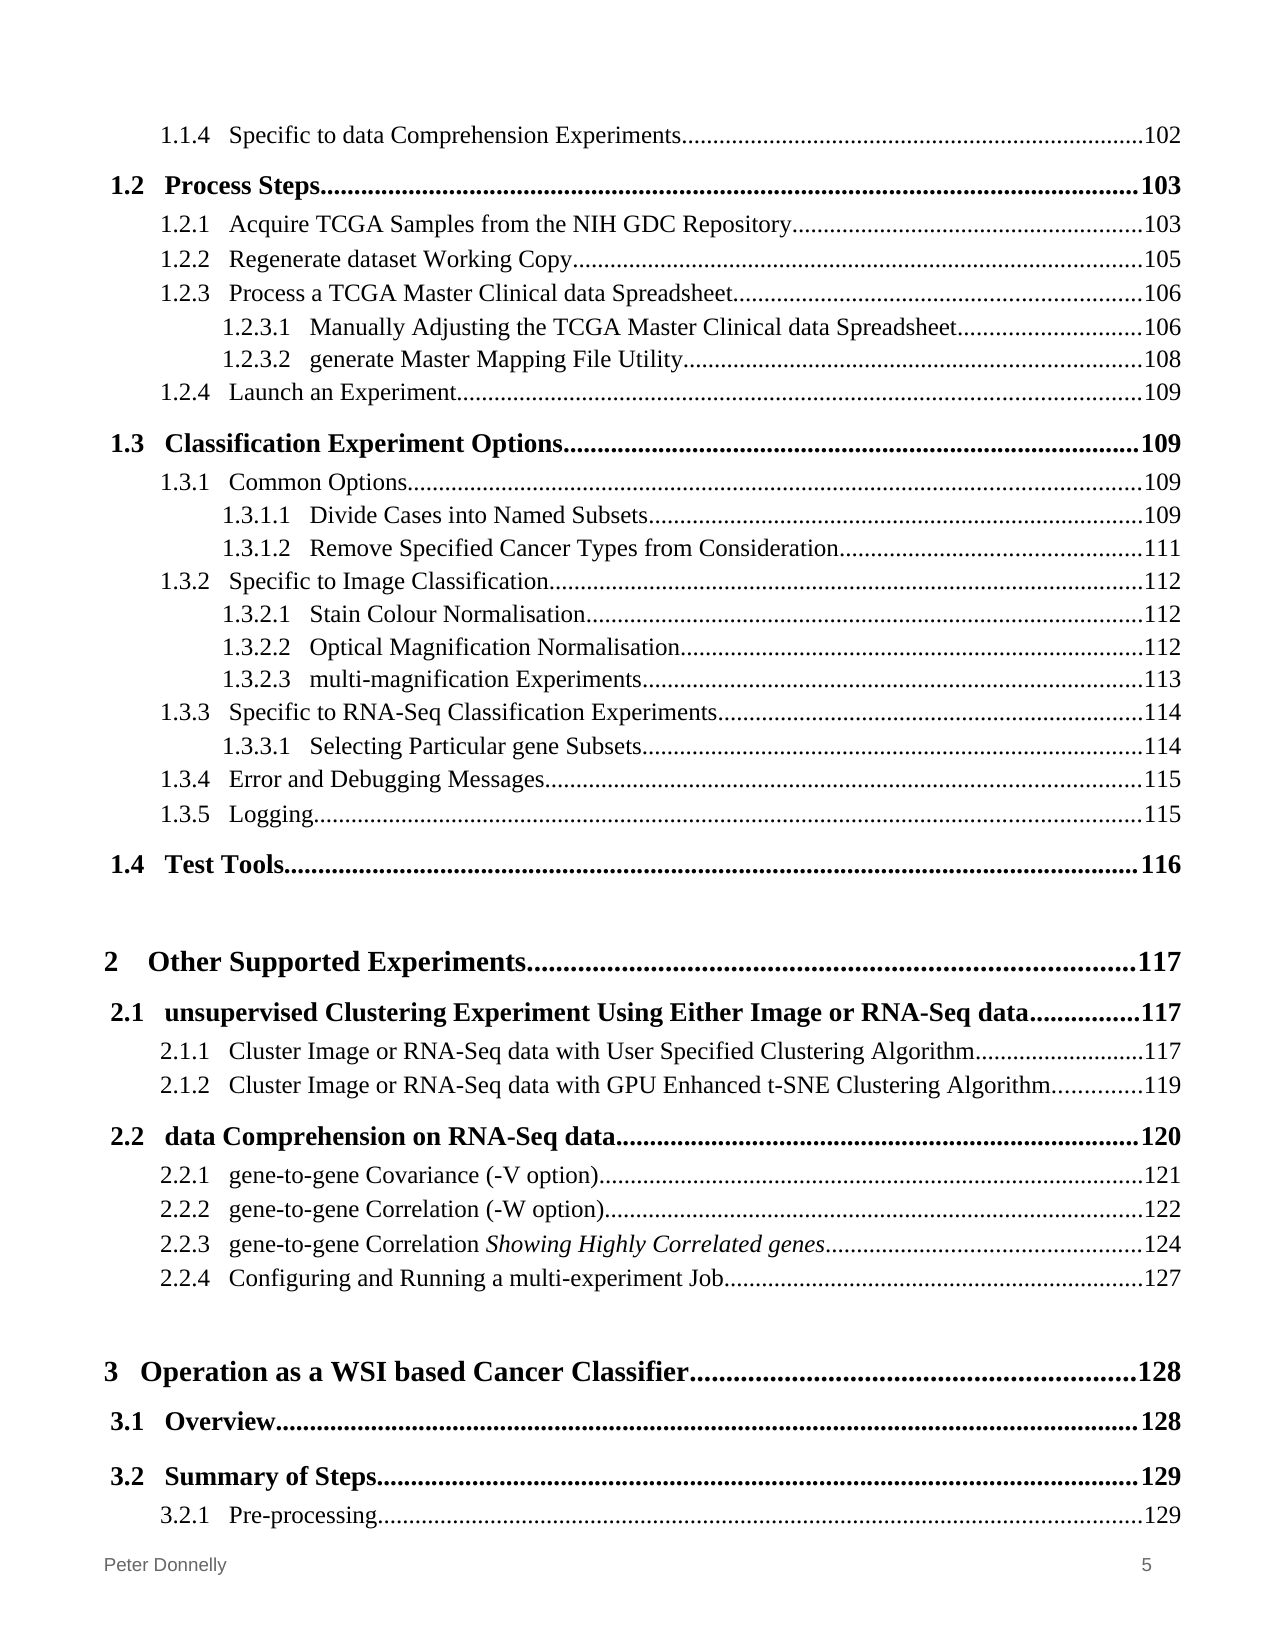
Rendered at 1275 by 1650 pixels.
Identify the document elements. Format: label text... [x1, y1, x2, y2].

text 1.3.2.1 Stain Colour Normalisation 112 [216, 599, 1181, 628]
text 1.3.2.3 multi-magnification Experiments 113 [216, 664, 1181, 693]
text 1.3.1 Common Options 109 [154, 467, 1181, 496]
text 2.1.1 Cluster Image or RNA-Seq data with User Specified Clustering Algorithm 117 [154, 1036, 1181, 1064]
text 1.2.1 Acquire TCGA Samples from the NIH GDC Repository 103 [154, 209, 1181, 238]
text 3 Operation as a WSI based Cancer Classifier 128 [103, 1354, 1181, 1388]
text 3.2.1 Pre-processing 129 [154, 1500, 1181, 1529]
text 2.2.4 Configuring and Running a multi-experiment Job 127 [154, 1263, 1181, 1292]
text 1.3.4 Error and Debugging Messages 115 [154, 764, 1181, 793]
text 2.1 unsupervised Clustering Experiment Using Either Image or RNA-Seq data 117 [103, 996, 1181, 1027]
text 2 Other Supported Experiments 117 [103, 944, 1181, 978]
text 1.2.3.2 generate Master Mapping File Utility 108 [216, 344, 1181, 373]
text 1.3.1.2 Remove Specified Cancer Types from Consideration 111 [216, 533, 1181, 561]
text 2.2.2 gene-to-gene Correlation (-W option) 122 [154, 1194, 1181, 1223]
text 1.3.2 Specific to Image Classification 112 [154, 566, 1181, 595]
text 1.2.4 Launch an Experiment 109 [154, 377, 1181, 406]
text 1.4 Test Tools 116 [103, 848, 1181, 879]
text 1.2.3 Process a TCGA Master Clinical data Spreadsheet 106 [154, 278, 1181, 307]
text 2.1.2 Cluster Image or RNA-Seq data with GPU Enhanced t-SNE Clustering Algorithm 119 [154, 1070, 1181, 1099]
text 1.3.3 Specific to RNA-Seq Classification Experiments 114 [154, 697, 1181, 726]
text 1.2.3.1 Manually Adjusting the TCGA Master Clinical data Spreadsheet 106 [216, 312, 1181, 341]
text 3.1 Overview 128 [103, 1405, 1181, 1437]
text 3.2 Summary of Steps 129 [103, 1460, 1181, 1491]
text 1.3.5 Logging 115 [154, 799, 1181, 828]
text 1.2.2 Regenerate dataset Working Copy 105 [154, 244, 1181, 272]
text 2.2.1 gene-to-gene Covariance (-V option) 121 [154, 1160, 1181, 1188]
text 1.3 Classification Experiment Options 109 [103, 427, 1181, 458]
text 1.1.4 Specific to data Comprehension Experiments 102 [154, 120, 1181, 148]
text 1.3.2.2 Optical Magnification Normalisation 112 [216, 632, 1181, 661]
text 1.2 Process Steps 103 [103, 169, 1181, 200]
text 2.2.3 gene-to-gene Correlation Showing Highly Correlated genes 124 [154, 1229, 1181, 1258]
text 1.3.1.1 Divide Cases into Named Subsets 109 [216, 500, 1181, 529]
text 2.2 data Comprehension on RNA-Seq data 120 [103, 1120, 1181, 1151]
text 1.3.3.1 Selecting Particular gene Subsets 114 [216, 731, 1181, 760]
